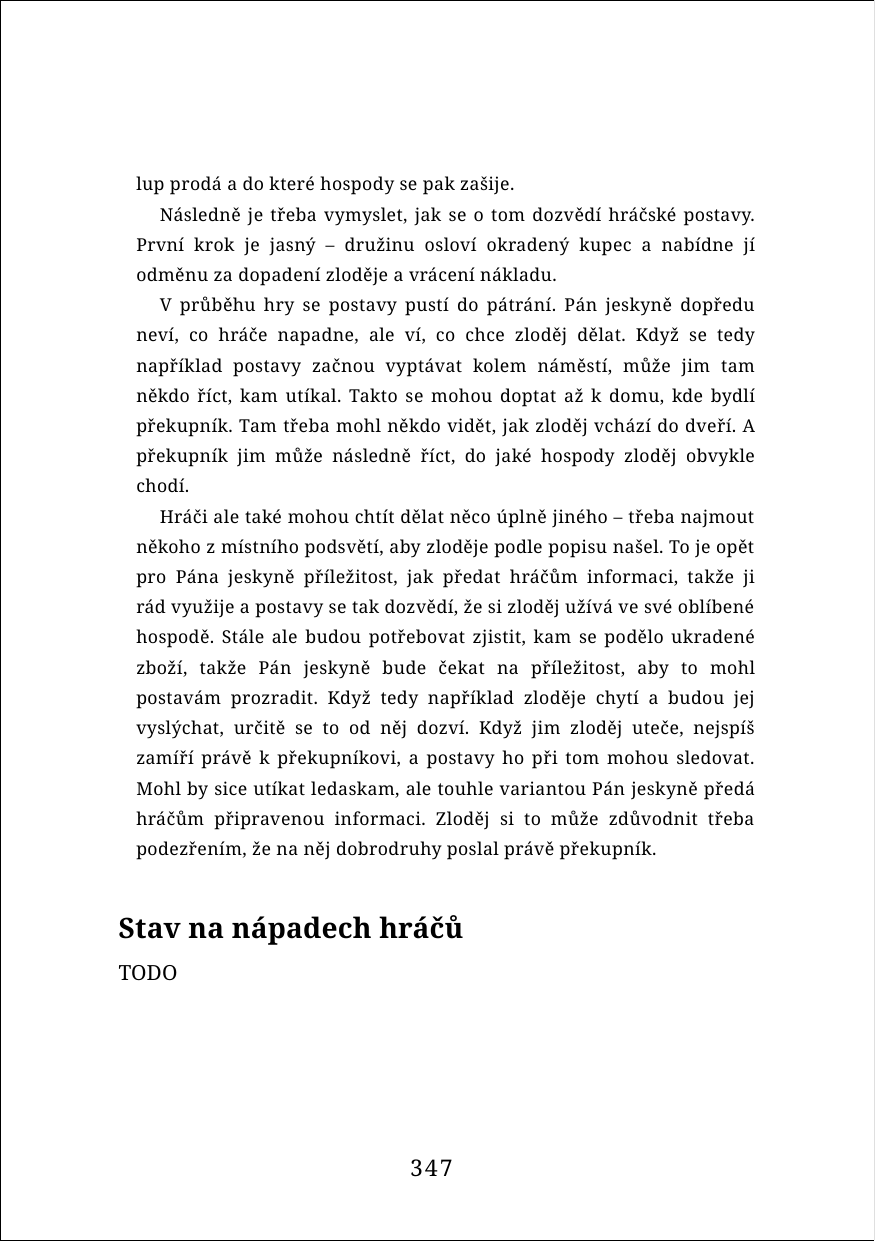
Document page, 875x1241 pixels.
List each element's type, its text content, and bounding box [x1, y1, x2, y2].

text TODO [118, 958, 756, 986]
subtitle Stav na nápadech hráčů [118, 908, 756, 946]
text lup prodá a do které hospody se pak zašije. Následně je třeba vymyslet, jak se o tom dozvědí hráčské postavy. První krok je jasný – družinu osloví okradený kupec a nabídne jí odměnu za dopadení zloděje a vrácení nákladu. V průběhu hry se postavy pustí do pátrání. Pán jeskyně dopředu neví, co hráče napadne, ale ví, co chce zloděj dělat. Když se tedy například postavy začnou vyptávat kolem náměstí, může jim tam někdo říct, kam utíkal. Takto se mohou doptat až k domu, kde bydlí překupník. Tam třeba mohl někdo vidět, jak zloděj vchází do dveří. A překupník jim může následně říct, do jaké hospody zloděj obvykle chodí. Hráči ale také mohou chtít dělat něco úplně jiného – třeba najmout někoho z místního podsvětí, aby zloděje podle popisu našel. To je opět pro Pána jeskyně příležitost, jak předat hráčům informaci, takže ji rád využije a postavy se tak dozvědí, že si zloděj užívá ve své oblíbené hospodě. Stále ale budou potřebovat zjistit, kam se podělo ukradené zboží, takže Pán jeskyně bude čekat na příležitost, aby to mohl postavám prozradit. Když tedy například zloděje chytí a budou jej vyslýchat, určitě se to od něj dozví. Když jim zloděj uteče, nejspíš zamíří právě k překupníkovi, a postavy ho při tom mohou sledovat. Mohl by sice utíkat ledaskam, ale touhle variantou Pán jeskyně předá hráčům připravenou informaci. Zloděj si to může zdůvodnit třeba podezřením, že na něj dobrodruhy poslal právě překupník. [136, 172, 756, 861]
